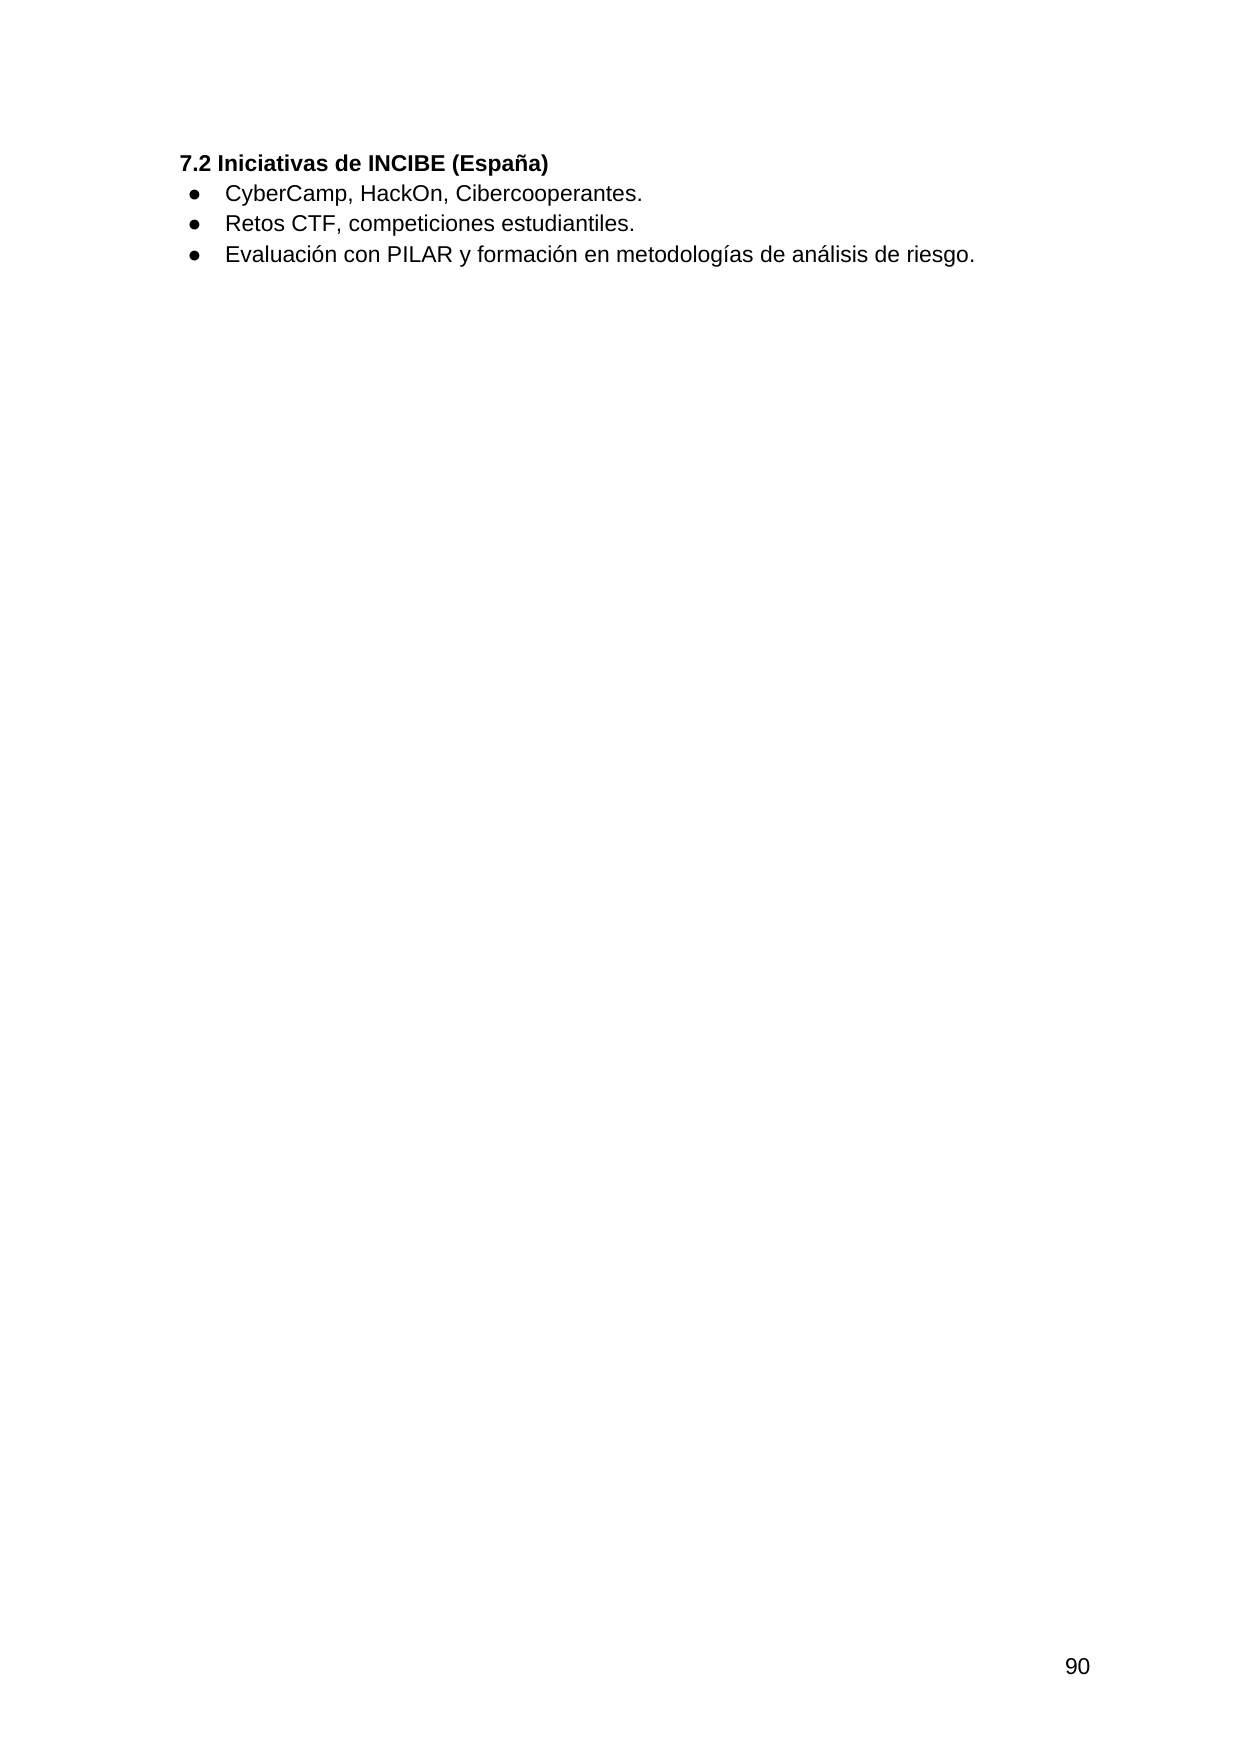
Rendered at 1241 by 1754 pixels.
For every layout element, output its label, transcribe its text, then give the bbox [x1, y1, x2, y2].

list CyberCamp, HackOn, Cibercooperantes. [187, 180, 1090, 207]
list Retos CTF, competiciones estudiantiles. [187, 210, 1090, 237]
text 7.2 Iniciativas de INCIBE (España) [179, 150, 1090, 176]
list Evaluación con PILAR y formación en metodologías de análisis de riesgo. [187, 241, 1090, 267]
